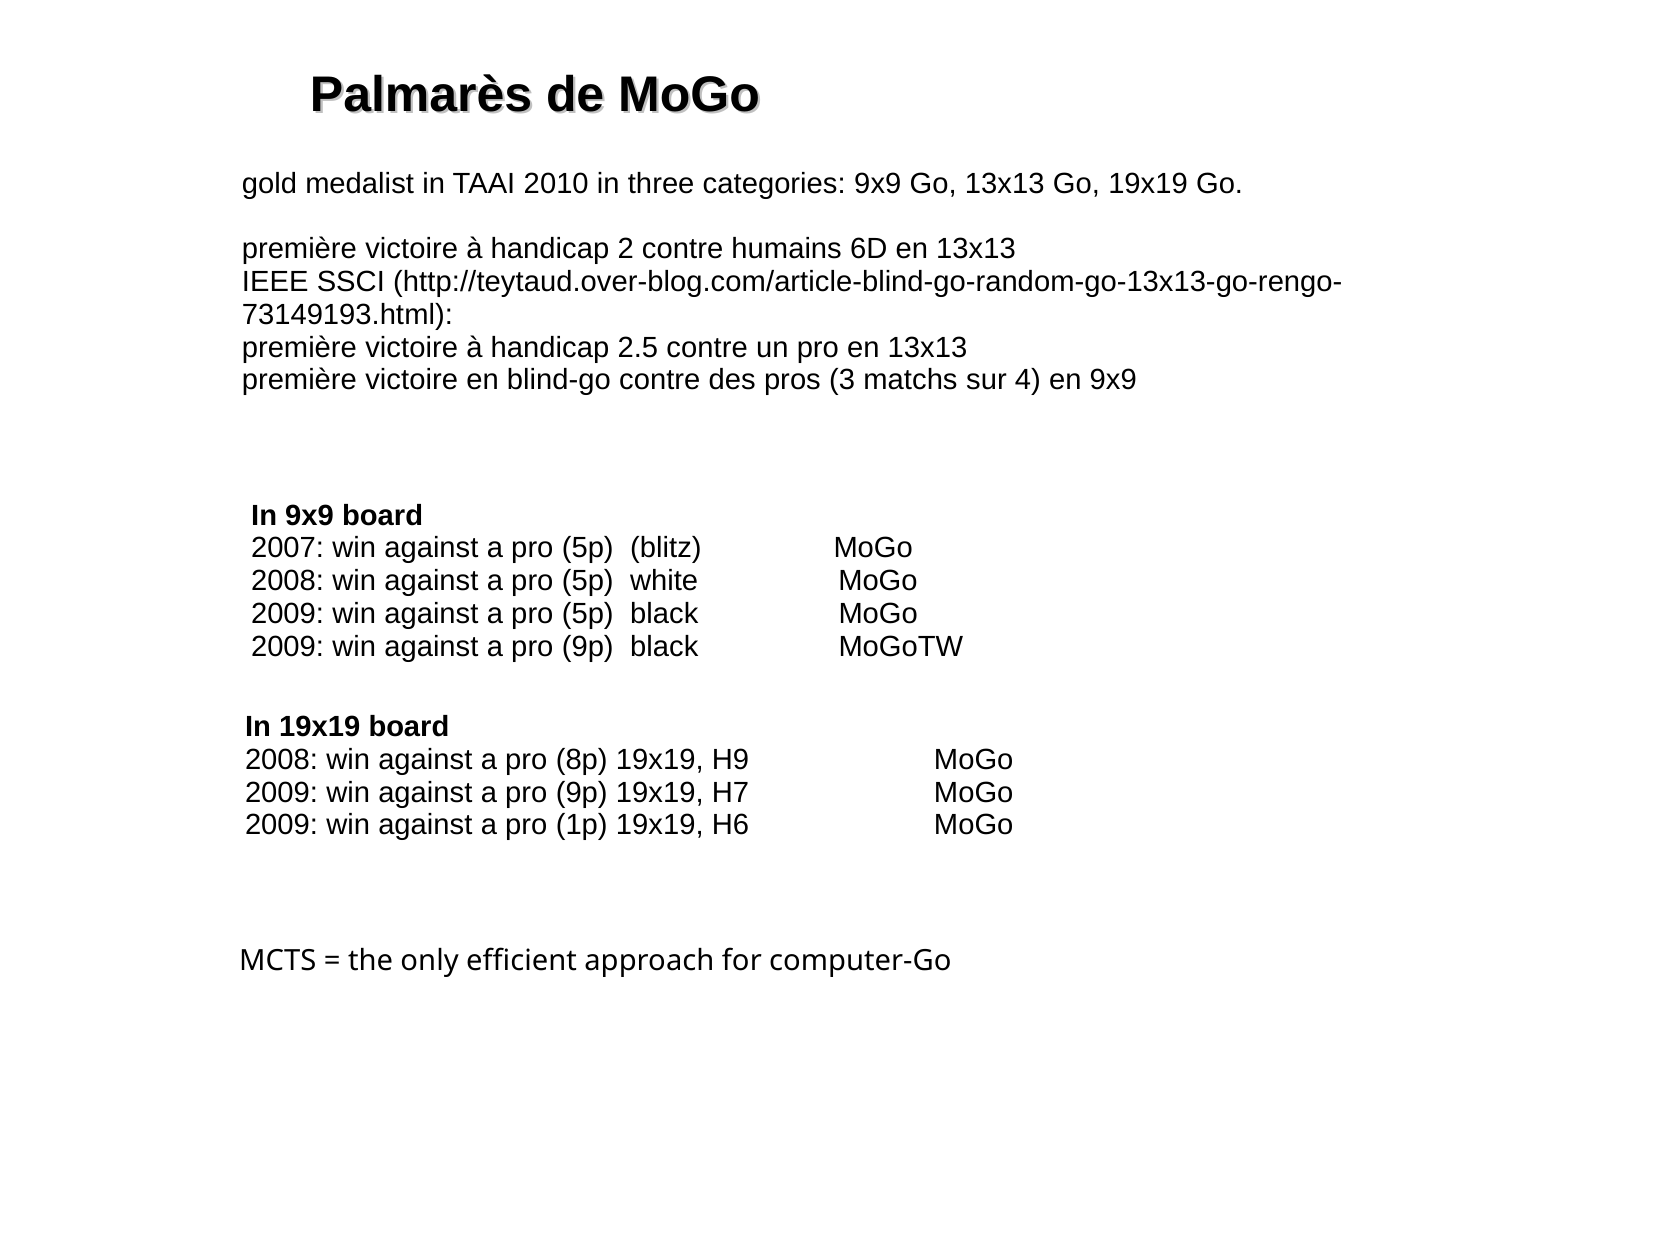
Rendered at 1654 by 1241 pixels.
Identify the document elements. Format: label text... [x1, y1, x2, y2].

text_box Palmarès de MoGo [295, 59, 1329, 130]
text_box MCTS = the only efficient approach for computer-Go [224, 932, 1022, 981]
text_box In 19x19 board 2008: win against a pro (8p) 19x19, H9 MoGo 2009: win against a pro (9p) 19x19, H7 MoGo 2009: win against a pro (1p) 19x19, H6 MoGo [230, 702, 1058, 849]
text_box In 9x9 board 2007: win against a pro (5p) (blitz) MoGo 2008: win against a pro (5p) white MoGo 2009: win against a pro (5p) black MoGo 2009: win against a pro (9p) black MoGoTW [236, 491, 1182, 670]
text_box gold medalist in TAAI 2010 in three categories: 9x9 Go, 13x13 Go, 19x19 Go. première victoire à handicap 2 contre humains 6D en 13x13 IEEE SSCI (http://teytaud.over-blog.com/article-blind-go-random-go-13x13-go-rengo-73149193.html): première victoire à handicap 2.5 contre un pro en 13x13 première victoire en blind-go contre des pros (3 matchs sur 4) en 9x9 [227, 159, 1468, 437]
